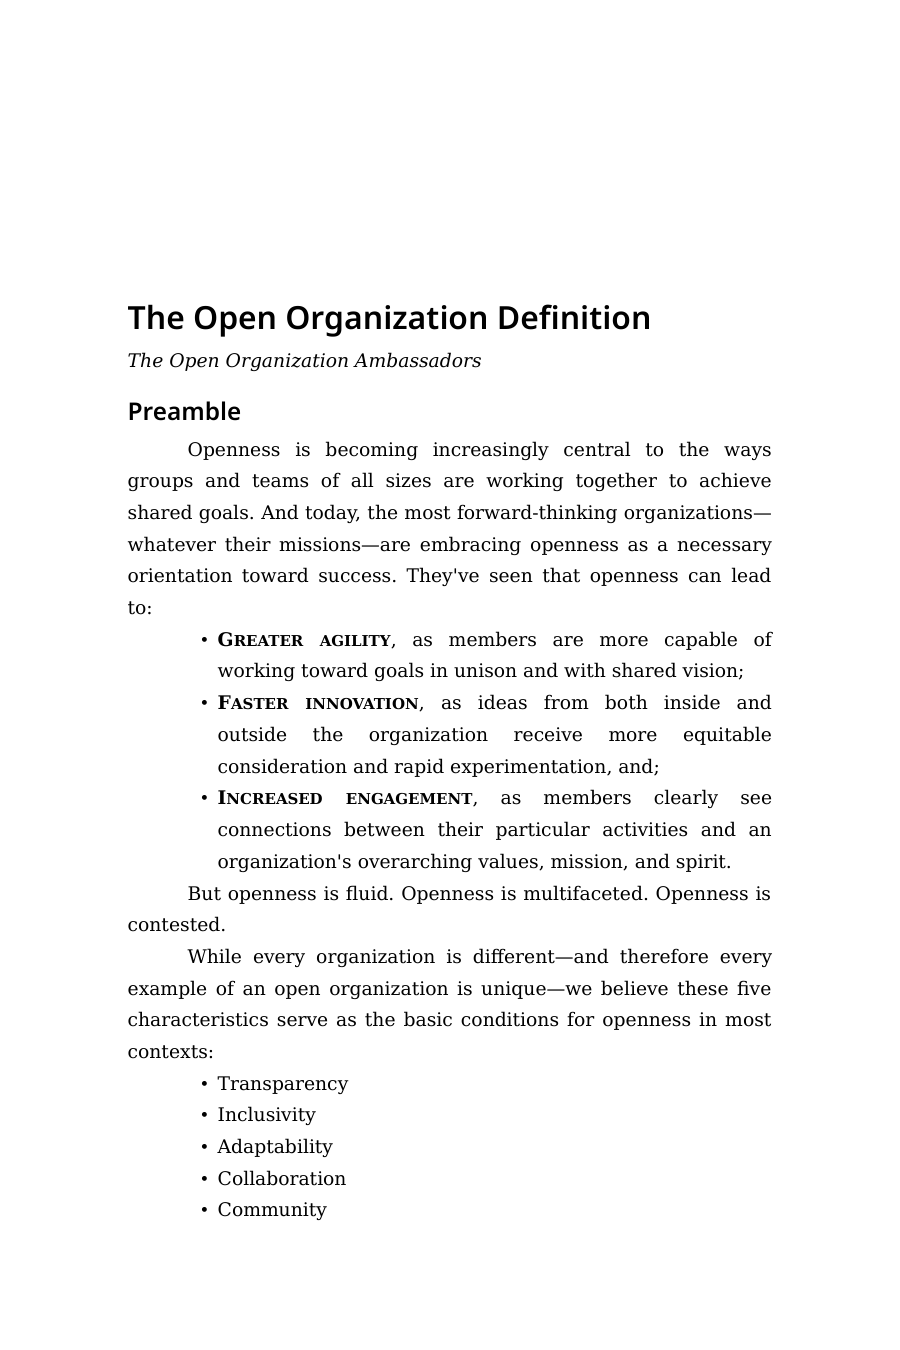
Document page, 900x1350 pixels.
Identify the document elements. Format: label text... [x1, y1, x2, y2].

list Faster innovation, as ideas from both inside and outside the organization receive more equitable consideration and rapid experimentation, and; [201, 692, 772, 777]
text Openness is becoming increasingly central to the ways groups and teams of all sizes are working together to achieve shared goals. And today, the most forward-thinking organizations—whatever their missions—are embracing openness as a necessary orientation toward success. They've seen that openness can lead to: [127, 438, 772, 619]
text But openness is fluid. Openness is multifaceted. Openness is contested. [127, 882, 772, 936]
list Inclusivity [201, 1104, 772, 1126]
text The Open Organization Ambassadors [127, 350, 772, 372]
list Adaptability [201, 1136, 772, 1158]
subtitle The Open Organization Definition [127, 298, 772, 337]
list Transparency [201, 1072, 772, 1094]
subtitle Preamble [127, 396, 772, 426]
text While every organization is different—and therefore every example of an open organization is unique—we believe these five characteristics serve as the basic conditions for openness in most contexts: [127, 946, 772, 1063]
list Collaboration [201, 1167, 772, 1189]
list Greater agility, as members are more capable of working toward goals in unison and with shared vision; [201, 628, 772, 682]
list Increased engagement, as members clearly see connections between their particular activities and an organization's overarching values, mission, and spirit. [201, 787, 772, 873]
list Community [201, 1199, 772, 1221]
